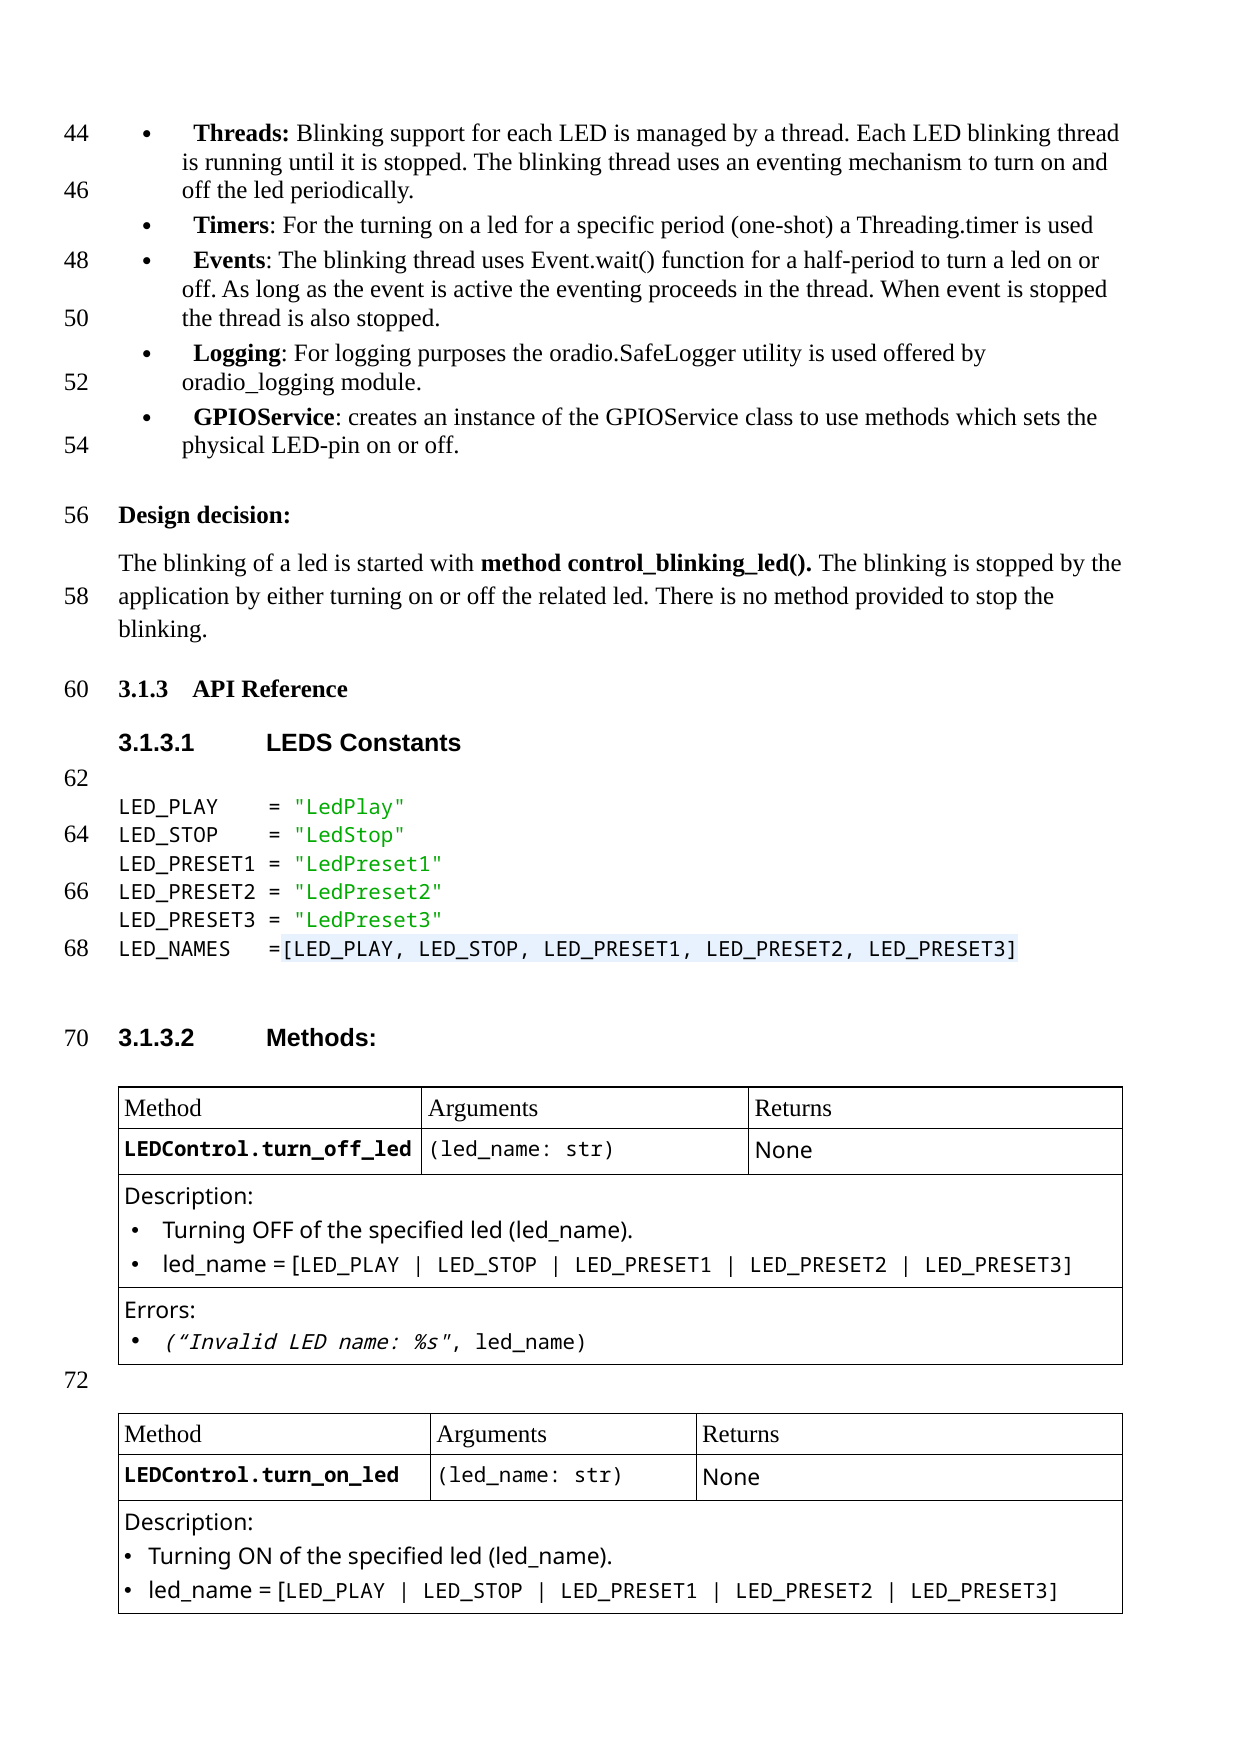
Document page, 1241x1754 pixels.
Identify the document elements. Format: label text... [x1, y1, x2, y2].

text Design decision: [118, 501, 1122, 529]
table_header Arguments [422, 1088, 748, 1128]
subtitle LEDS Constants [118, 728, 1122, 757]
text LED_STOP = "LedStop" [118, 820, 1122, 849]
subtitle Methods: [118, 1023, 1122, 1051]
table_cell LEDControl.turn_off_led [119, 1129, 421, 1173]
list Events: The blinking thread uses Event.wait() function for a half-period to turn a led on or off. As long as the event is active the eventing proceeds in the thread. When event is stopped the thread is also stopped. [143, 246, 1122, 332]
table_header Method [119, 1414, 430, 1454]
text LED_PRESET1 = "LedPreset1" [118, 849, 1122, 877]
table_cell (led_name: str) [422, 1129, 748, 1173]
text LED_PLAY = "LedPlay" [118, 792, 1122, 820]
list GPIOService: creates an instance of the GPIOService class to use methods which sets the physical LED-pin on or off. [143, 402, 1122, 459]
table_cell Errors: (“Invalid LED name: %s", led_name) [119, 1288, 1122, 1364]
table_header Returns [749, 1088, 1122, 1128]
table_cell LEDControl.turn_on_led [119, 1455, 430, 1499]
table_header Arguments [431, 1414, 696, 1454]
text LED_NAMES =[LED_PLAY, LED_STOP, LED_PRESET1, LED_PRESET2, LED_PRESET3] [118, 934, 1122, 962]
table_header Method [119, 1088, 421, 1128]
text LED_PRESET3 = "LedPreset3" [118, 906, 1122, 934]
list Threads: Blinking support for each LED is managed by a thread. Each LED blinking thread is running until it is stopped. The blinking thread uses an eventing mechanism to turn on and off the led periodically. [143, 118, 1122, 204]
table_cell (led_name: str) [431, 1455, 696, 1499]
subtitle API Reference [118, 674, 1122, 703]
text LED_PRESET2 = "LedPreset2" [118, 877, 1122, 906]
table_cell None [697, 1455, 1122, 1499]
list Timers: For the turning on a led for a specific period (one-shot) a Threading.timer is used [143, 211, 1122, 239]
text The blinking of a led is started with method control_blinking_led(). The blinking is stopped by the application by either turning on or off the related led. There is no method provided to stop the blinking. [118, 548, 1122, 643]
table_cell Description: Turning OFF of the specified led (led_name). led_name = [LED_PLAY | LED_STOP | LED_PRESET1 | LED_PRESET2 | LED_PRESET3] [119, 1175, 1122, 1287]
table_header Returns [697, 1414, 1122, 1454]
table_cell Description: Turning ON of the specified led (led_name). led_name = [LED_PLAY | LED_STOP | LED_PRESET1 | LED_PRESET2 | LED_PRESET3] [119, 1501, 1122, 1613]
list Logging: For logging purposes the oradio.SafeLogger utility is used offered by oradio_logging module. [143, 338, 1122, 396]
table_cell None [749, 1129, 1122, 1173]
